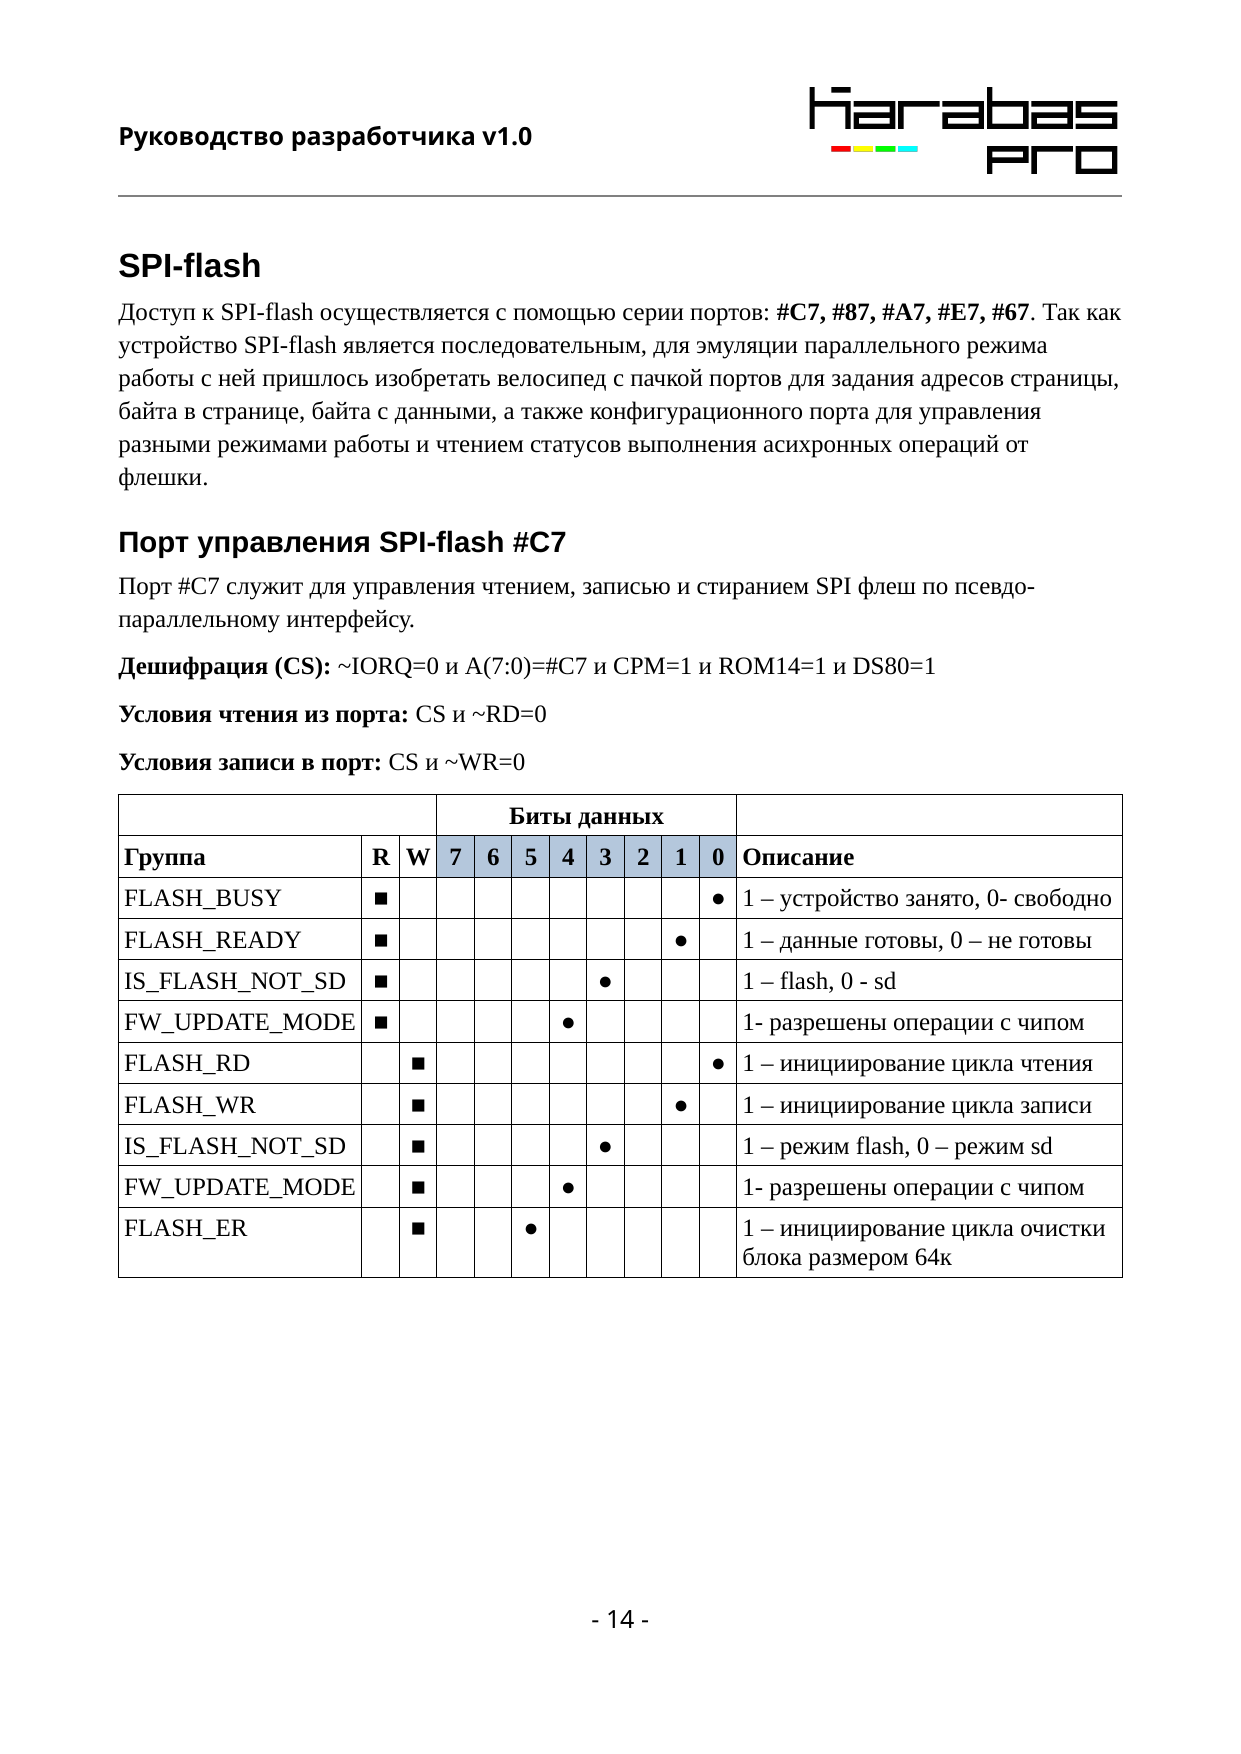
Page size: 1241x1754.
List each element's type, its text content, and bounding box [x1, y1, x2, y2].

table_cell [700, 960, 736, 1000]
table_cell [512, 1043, 549, 1083]
table_cell ■ [362, 919, 399, 959]
table_cell W [400, 836, 436, 877]
table_cell [362, 1166, 399, 1207]
table_cell Описание [737, 836, 1122, 877]
table_cell 6 [475, 836, 511, 877]
table_cell [550, 1208, 586, 1277]
picture [809, 84, 1120, 174]
table_cell [400, 919, 436, 959]
table_cell [662, 878, 699, 918]
table_cell [550, 919, 586, 959]
table_cell [475, 878, 511, 918]
table_cell [550, 1125, 586, 1165]
table_cell [625, 1084, 661, 1124]
table_cell [550, 960, 586, 1000]
table_cell R [362, 836, 399, 877]
table_cell [362, 1084, 399, 1124]
table_cell [625, 1166, 661, 1207]
table_cell [662, 960, 699, 1000]
table_cell [475, 1043, 511, 1083]
table_cell [400, 878, 436, 918]
table_cell 1 – устройство занято, 0- свободно [737, 878, 1122, 918]
table_cell ■ [362, 878, 399, 918]
table_cell [550, 1084, 586, 1124]
table_cell IS_FLASH_NOT_SD [119, 1125, 361, 1165]
text Доступ к SPI-flash осуществляется с помощью серии портов: #C7, #87, #A7, #E7, #67. Так как устройство SPI-flash является последовательным, для эмуляции параллельного режима работы с ней пришлось изобретать велосипед с пачкой портов для задания адресов страницы, байта в странице, байта с данными, а также конфигурационного порта для управления разными режимами работы и чтением статусов выполнения асихронных операций от флешки. [118, 297, 1122, 491]
table_cell [700, 1208, 736, 1277]
table_cell [587, 1208, 624, 1277]
table_cell ● [587, 1125, 624, 1165]
table_cell [700, 1001, 736, 1042]
table_cell ● [587, 960, 624, 1000]
table_cell [475, 1208, 511, 1277]
table_cell [512, 1001, 549, 1042]
table_cell [550, 1043, 586, 1083]
table_cell ● [550, 1166, 586, 1207]
table_cell 1 – инициирование цикла чтения [737, 1043, 1122, 1083]
table_cell IS_FLASH_NOT_SD [119, 960, 361, 1000]
table_cell [662, 1125, 699, 1165]
table_cell [625, 919, 661, 959]
table_cell [437, 1084, 474, 1124]
table_cell [625, 1001, 661, 1042]
table_cell 4 [550, 836, 586, 877]
table_cell [362, 1208, 399, 1277]
text Дешифрация (CS): ~IORQ=0 и A(7:0)=#С7 и CPM=1 и ROM14=1 и DS80=1 [118, 651, 1122, 680]
table_header [737, 795, 1122, 835]
table_cell [475, 1084, 511, 1124]
table_cell [437, 1043, 474, 1083]
table_cell [625, 1208, 661, 1277]
table_cell ● [512, 1208, 549, 1277]
table_cell ■ [400, 1125, 436, 1165]
table_cell [625, 1043, 661, 1083]
text Порт #C7 служит для управления чтением, записью и стиранием SPI флеш по псевдо-параллельному интерфейсу. [118, 571, 1122, 632]
table_cell 7 [437, 836, 474, 877]
table_cell ● [700, 878, 736, 918]
table_cell [700, 1084, 736, 1124]
table_cell [512, 1084, 549, 1124]
table_cell FW_UPDATE_MODE [119, 1001, 361, 1042]
table_cell FLASH_READY [119, 919, 361, 959]
table_cell [475, 1125, 511, 1165]
table_cell 0 [700, 836, 736, 877]
table_cell [437, 878, 474, 918]
table_cell [437, 960, 474, 1000]
table_cell ■ [362, 960, 399, 1000]
table_cell [587, 919, 624, 959]
table_cell [700, 919, 736, 959]
table_cell [625, 878, 661, 918]
table_cell [437, 1208, 474, 1277]
table_cell [475, 1166, 511, 1207]
table_cell [512, 919, 549, 959]
table_cell [662, 1166, 699, 1207]
table_cell 1 – flash, 0 - sd [737, 960, 1122, 1000]
table_cell FLASH_ER [119, 1208, 361, 1277]
table_cell [662, 1001, 699, 1042]
table_cell 1 – режим flash, 0 – режим sd [737, 1125, 1122, 1165]
table_cell ● [550, 1001, 586, 1042]
table_cell [437, 919, 474, 959]
table_cell ■ [400, 1043, 436, 1083]
table_cell [512, 1166, 549, 1207]
table_header [119, 795, 436, 835]
table_cell ■ [400, 1084, 436, 1124]
table_cell ■ [362, 1001, 399, 1042]
table_cell 1- разрешены операции с чипом [737, 1001, 1122, 1042]
table_cell 5 [512, 836, 549, 877]
table_cell [475, 1001, 511, 1042]
table_cell [587, 1001, 624, 1042]
table_cell [625, 1125, 661, 1165]
table_cell [587, 1043, 624, 1083]
table_cell [625, 960, 661, 1000]
table_cell [700, 1125, 736, 1165]
table_cell [400, 960, 436, 1000]
table_cell [662, 1043, 699, 1083]
table_cell [512, 960, 549, 1000]
table_cell [475, 919, 511, 959]
table_cell ● [662, 919, 699, 959]
table_header Биты данных [437, 795, 736, 835]
table_cell [587, 878, 624, 918]
table_cell 1 – инициирование цикла очистки блока размером 64к [737, 1208, 1122, 1277]
table_cell [587, 1166, 624, 1207]
table_cell [550, 878, 586, 918]
table_cell [362, 1125, 399, 1165]
subtitle Порт управления SPI-flash #C7 [118, 524, 1122, 558]
table_cell ■ [400, 1166, 436, 1207]
table_cell ● [700, 1043, 736, 1083]
table_cell FW_UPDATE_MODE [119, 1166, 361, 1207]
text Условия чтения из порта: CS и ~RD=0 [118, 699, 1122, 728]
table_cell 1 – инициирование цикла записи [737, 1084, 1122, 1124]
table_cell ● [662, 1084, 699, 1124]
table_cell [437, 1001, 474, 1042]
table_cell [512, 1125, 549, 1165]
table_cell [475, 960, 511, 1000]
table_cell 1 – данные готовы, 0 – не готовы [737, 919, 1122, 959]
text Условия записи в порт: CS и ~WR=0 [118, 747, 1122, 775]
table_cell [587, 1084, 624, 1124]
table_cell [400, 1001, 436, 1042]
table_cell 1 [662, 836, 699, 877]
table_cell FLASH_WR [119, 1084, 361, 1124]
table_cell [437, 1125, 474, 1165]
table_cell [437, 1166, 474, 1207]
table_cell ■ [400, 1208, 436, 1277]
table_cell [700, 1166, 736, 1207]
table_cell [662, 1208, 699, 1277]
table_cell FLASH_RD [119, 1043, 361, 1083]
table_cell 3 [587, 836, 624, 877]
table_cell [512, 878, 549, 918]
table_cell 2 [625, 836, 661, 877]
table_cell FLASH_BUSY [119, 878, 361, 918]
table_cell Группа [119, 836, 361, 877]
table_cell 1- разрешены операции с чипом [737, 1166, 1122, 1207]
table_cell [362, 1043, 399, 1083]
subtitle SPI-flash [118, 246, 1122, 285]
